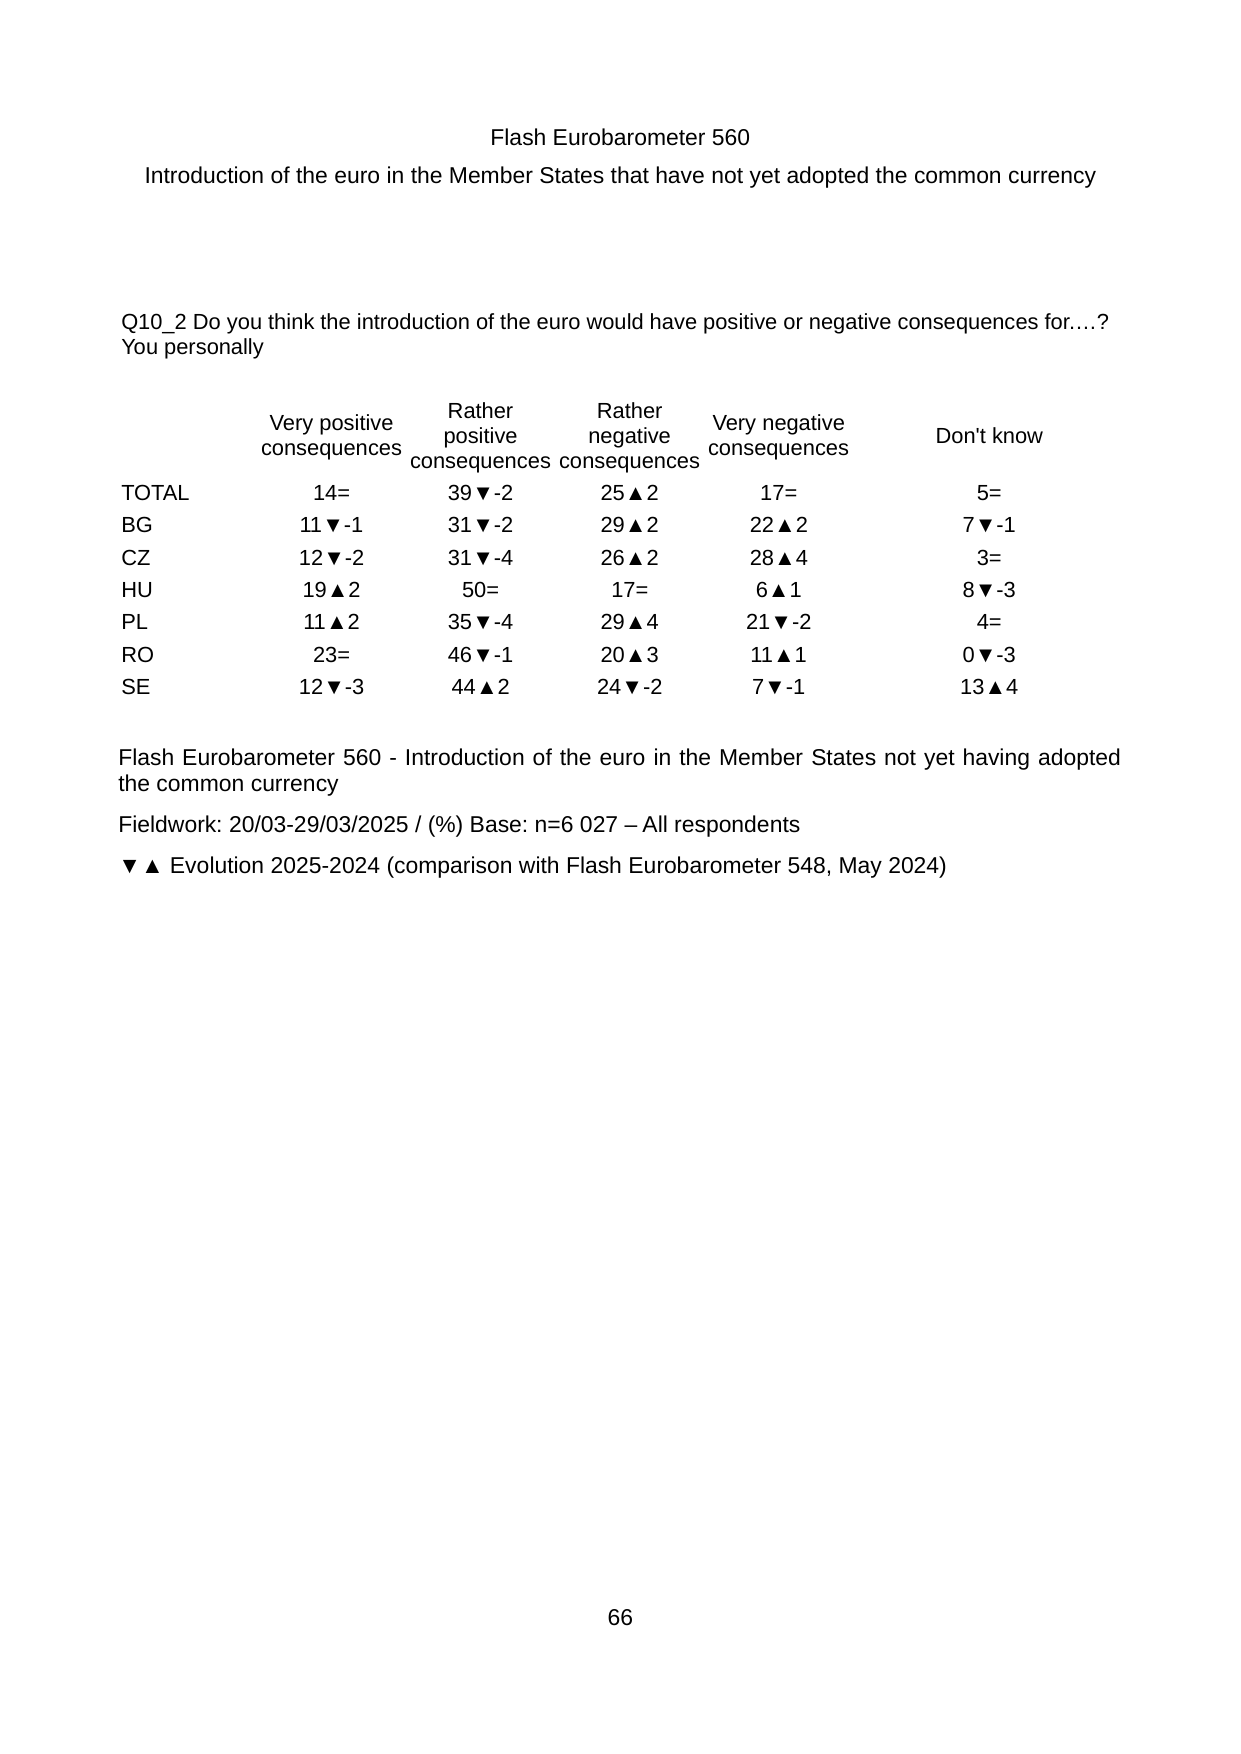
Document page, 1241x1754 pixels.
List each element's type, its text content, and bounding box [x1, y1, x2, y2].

table_cell 29▲4 [555, 606, 704, 638]
table_cell 5= [853, 476, 1125, 508]
table_cell TOTAL [118, 476, 257, 508]
table_cell 46▼-1 [406, 638, 555, 670]
table_cell [118, 362, 257, 394]
table_cell SE [118, 670, 257, 703]
table_cell 7▼-1 [853, 509, 1125, 541]
table_cell 0▼-3 [853, 638, 1125, 670]
table_cell 24▼-2 [555, 670, 704, 703]
table_cell 6▲1 [704, 573, 853, 606]
table_cell 12▼-2 [257, 541, 406, 573]
text ▼▲ Evolution 2025-2024 (comparison with Flash Eurobarometer 548, May 2024) [118, 852, 1122, 878]
table_cell 4= [853, 606, 1125, 638]
table_header Q10_2 Do you think the introduction of the euro would have positive or negative consequences for.…? You personally [118, 306, 1125, 362]
table_cell 11▲1 [704, 638, 853, 670]
table_cell 31▼-2 [406, 509, 555, 541]
table_cell 23= [257, 638, 406, 670]
table_cell HU [118, 573, 257, 606]
table_cell 29▲2 [555, 509, 704, 541]
table_cell BG [118, 509, 257, 541]
table_cell RO [118, 638, 257, 670]
table_cell 13▲4 [853, 670, 1125, 703]
table_cell 50= [406, 573, 555, 606]
table_cell 7▼-1 [704, 670, 853, 703]
table_cell 39▼-2 [406, 476, 555, 508]
table_cell Very negative consequences [704, 395, 853, 476]
table_cell 3= [853, 541, 1125, 573]
table_cell 11▼-1 [257, 509, 406, 541]
text Fieldwork: 20/03-29/03/2025 / (%) Base: n=6 027 – All respondents [118, 811, 1122, 837]
table_cell [853, 362, 1125, 394]
table_cell 12▼-3 [257, 670, 406, 703]
table_cell 28▲4 [704, 541, 853, 573]
table_cell 20▲3 [555, 638, 704, 670]
table_cell 31▼-4 [406, 541, 555, 573]
table_cell 17= [704, 476, 853, 508]
table_cell 8▼-3 [853, 573, 1125, 606]
text Flash Eurobarometer 560 - Introduction of the euro in the Member States not yet having adopted the common currency [118, 744, 1122, 796]
table_cell 11▲2 [257, 606, 406, 638]
table_cell Rather negative consequences [555, 395, 704, 476]
table_cell 19▲2 [257, 573, 406, 606]
table_cell [257, 362, 406, 394]
table_cell Don't know [853, 395, 1125, 476]
table_cell [555, 362, 704, 394]
table_cell 26▲2 [555, 541, 704, 573]
table_cell 22▲2 [704, 509, 853, 541]
table_cell 17= [555, 573, 704, 606]
table_cell [118, 395, 257, 476]
table_cell 25▲2 [555, 476, 704, 508]
table_cell 35▼-4 [406, 606, 555, 638]
table_cell 14= [257, 476, 406, 508]
table_cell PL [118, 606, 257, 638]
table_cell Rather positive consequences [406, 395, 555, 476]
table_cell [704, 362, 853, 394]
table_cell CZ [118, 541, 257, 573]
table_cell [406, 362, 555, 394]
table_cell 21▼-2 [704, 606, 853, 638]
table_cell Very positive consequences [257, 395, 406, 476]
table_cell 44▲2 [406, 670, 555, 703]
